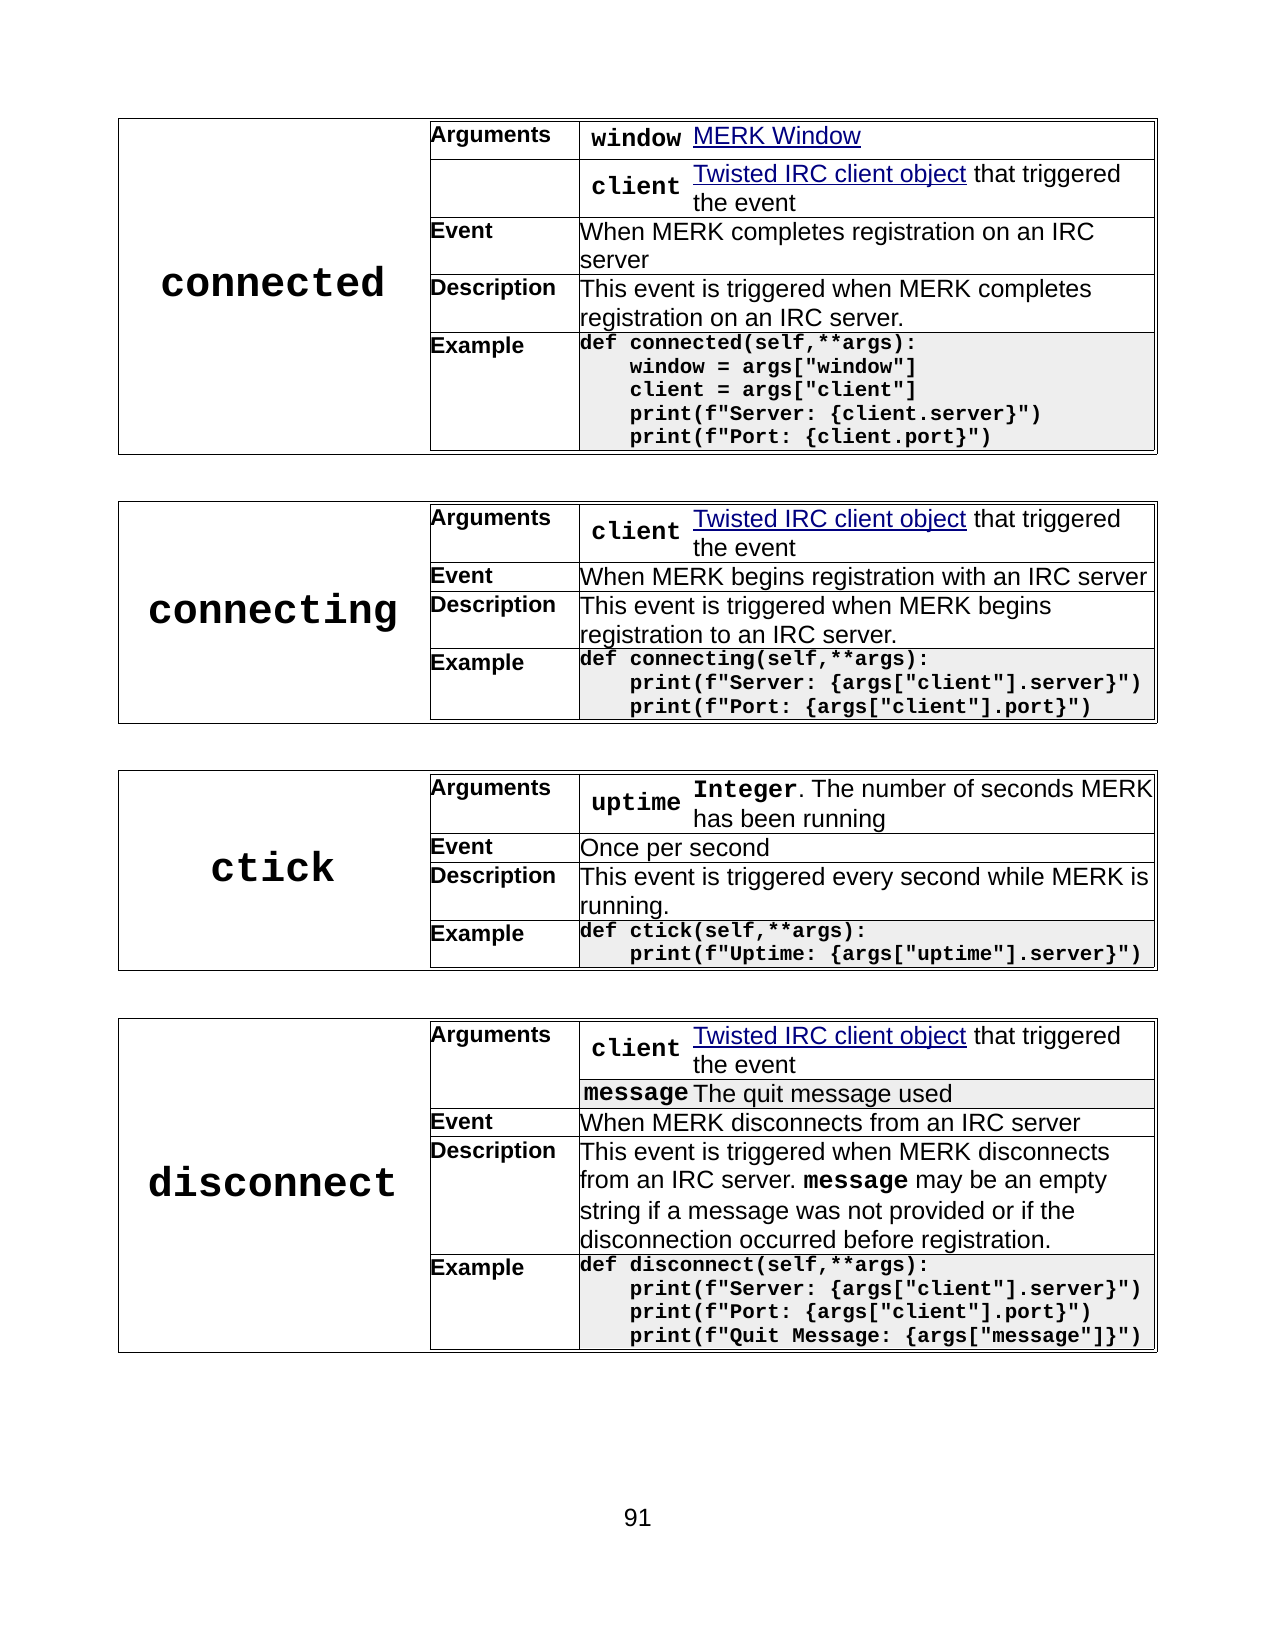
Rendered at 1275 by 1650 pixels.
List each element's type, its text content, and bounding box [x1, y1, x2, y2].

table_cell message [580, 1080, 693, 1108]
table_cell Event [431, 218, 579, 274]
table_cell Description [431, 1137, 579, 1254]
table_header Arguments [431, 1022, 579, 1108]
table_cell When MERK disconnects from an IRC server [580, 1109, 1154, 1136]
table_cell Event [431, 563, 579, 591]
table_header ctick [119, 771, 427, 970]
table_header Twisted IRC client object that triggered the event [693, 505, 1154, 562]
table_cell This event is triggered when MERK disconnects from an IRC server. message may be an empty string if a message was not provided or if the disconnection occurred before registration. [580, 1137, 1154, 1254]
table_cell client [580, 160, 693, 217]
table_header [427, 502, 1157, 723]
table_cell Event [431, 1109, 579, 1136]
table_cell def ctick(self,**args): print(f"Uptime: {args["uptime"].server}") [580, 921, 1154, 967]
table_cell Example [431, 1255, 579, 1348]
table_cell Description [431, 275, 579, 332]
table_header disconnect [119, 1019, 427, 1352]
table_header connected [119, 119, 427, 453]
table_cell Description [431, 863, 579, 920]
table_cell def connecting(self,**args): print(f"Server: {args["client"].server}") print(f"Port: {args["client"].port}") [580, 649, 1154, 719]
table_cell This event is triggered when MERK begins registration to an IRC server. [580, 592, 1154, 648]
table_header [427, 771, 1157, 970]
table_cell Example [431, 921, 579, 967]
table_cell Once per second [580, 834, 1154, 862]
table_header client [580, 1022, 693, 1079]
table_cell This event is triggered when MERK completes registration on an IRC server. [580, 275, 1154, 332]
table_cell When MERK begins registration with an IRC server [580, 563, 1154, 591]
table_header window [580, 122, 693, 159]
table_header connecting [119, 502, 427, 723]
table_header Twisted IRC client object that triggered the event [693, 1022, 1154, 1079]
table_cell Example [431, 333, 579, 450]
table_header Arguments [431, 775, 579, 833]
table_header [427, 1019, 1157, 1352]
table_cell The quit message used [693, 1080, 1154, 1108]
table_cell def connected(self,**args): window = args["window"] client = args["client"] print(f"Server: {client.server}") print(f"Port: {client.port}") [580, 333, 1154, 450]
table_cell [431, 160, 579, 217]
table_cell Example [431, 649, 579, 719]
table_cell Event [431, 834, 579, 862]
table_cell When MERK completes registration on an IRC server [580, 218, 1154, 274]
table_cell Twisted IRC client object that triggered the event [693, 160, 1154, 217]
table_cell def disconnect(self,**args): print(f"Server: {args["client"].server}") print(f"Port: {args["client"].port}") print(f"Quit Message: {args["message"]}") [580, 1255, 1154, 1348]
table_header uptime [580, 775, 693, 833]
table_header Arguments [431, 505, 579, 562]
table_header Integer. The number of seconds MERK has been running [693, 775, 1154, 833]
table_cell This event is triggered every second while MERK is running. [580, 863, 1154, 920]
table_header [427, 119, 1157, 453]
table_header Arguments [431, 122, 579, 159]
table_cell Description [431, 592, 579, 648]
table_header MERK Window [693, 122, 1154, 159]
table_header client [580, 505, 693, 562]
